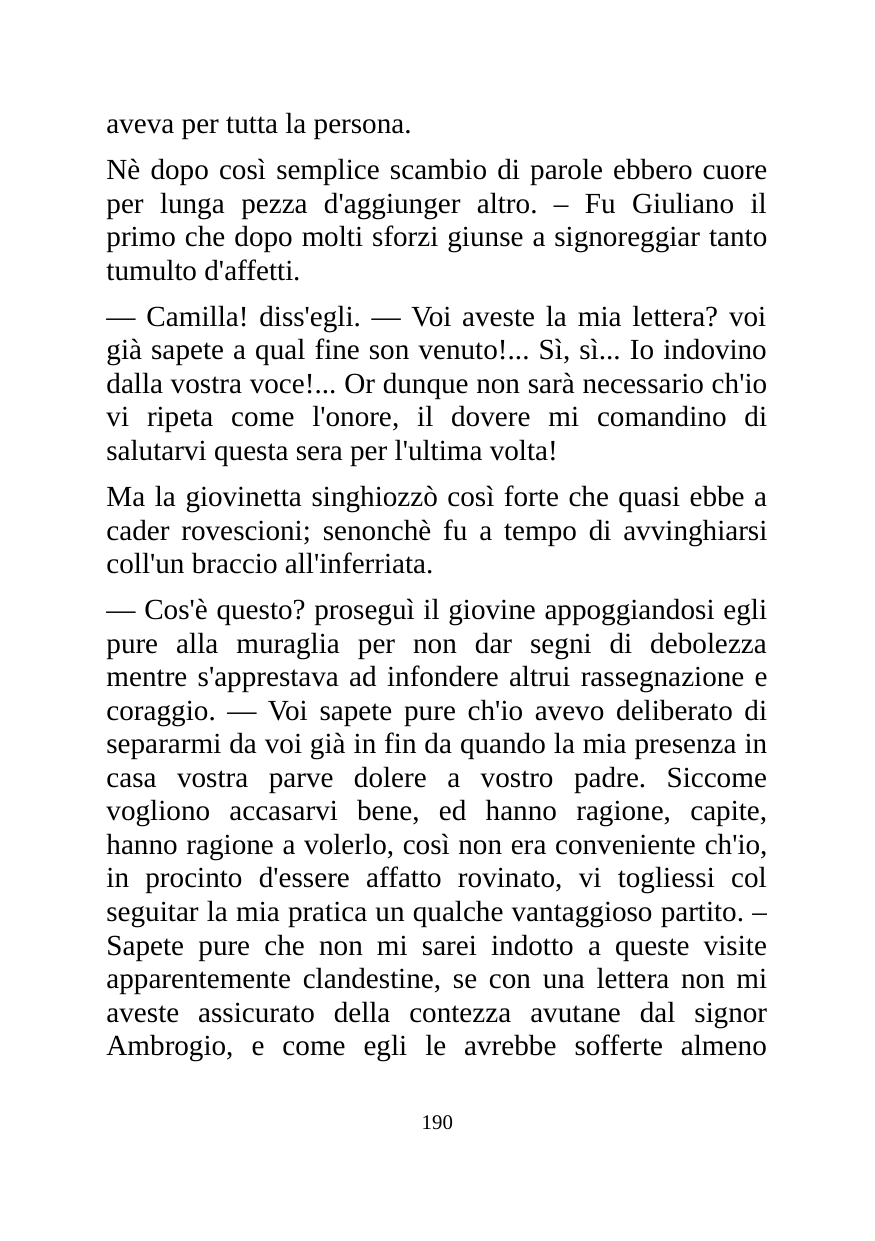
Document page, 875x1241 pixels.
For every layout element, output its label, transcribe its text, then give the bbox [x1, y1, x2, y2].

text Ma la giovinetta singhiozzò così forte che quasi ebbe a cader rovescioni; senonchè fu a tempo di avvinghiarsi coll'un braccio all'inferriata. [106, 479, 768, 580]
text aveva per tutta la persona. [106, 106, 768, 140]
text — Cos'è questo? proseguì il giovine appoggiandosi egli pure alla muraglia per non dar segni di debolezza mentre s'apprestava ad infondere altrui rassegnazione e coraggio. — Voi sapete pure ch'io avevo deliberato di separarmi da voi già in fin da quando la mia presenza in casa vostra parve dolere a vostro padre. Siccome vogliono accasarvi bene, ed hanno ragione, capite, hanno ragione a volerlo, così non era conveniente ch'io, in procinto d'essere affatto rovinato, vi togliessi col seguitar la mia pratica un qualche vantaggioso partito. – Sapete pure che non mi sarei indotto a queste visite apparentemente clandestine, se con una lettera non mi aveste assicurato della contezza avutane dal signor Ambrogio, e come egli le avrebbe sofferte almeno [106, 592, 768, 1062]
text Nè dopo così semplice scambio di parole ebbero cuore per lunga pezza d'aggiunger altro. – Fu Giuliano il primo che dopo molti sforzi giunse a signoreggiar tanto tumulto d'affetti. [106, 152, 768, 286]
text — Camilla! diss'egli. — Voi aveste la mia lettera? voi già sapete a qual fine son venuto!... Sì, sì... Io indovino dalla vostra voce!... Or dunque non sarà necessario ch'io vi ripeta come l'onore, il dovere mi comandino di salutarvi questa sera per l'ultima volta! [106, 299, 768, 467]
